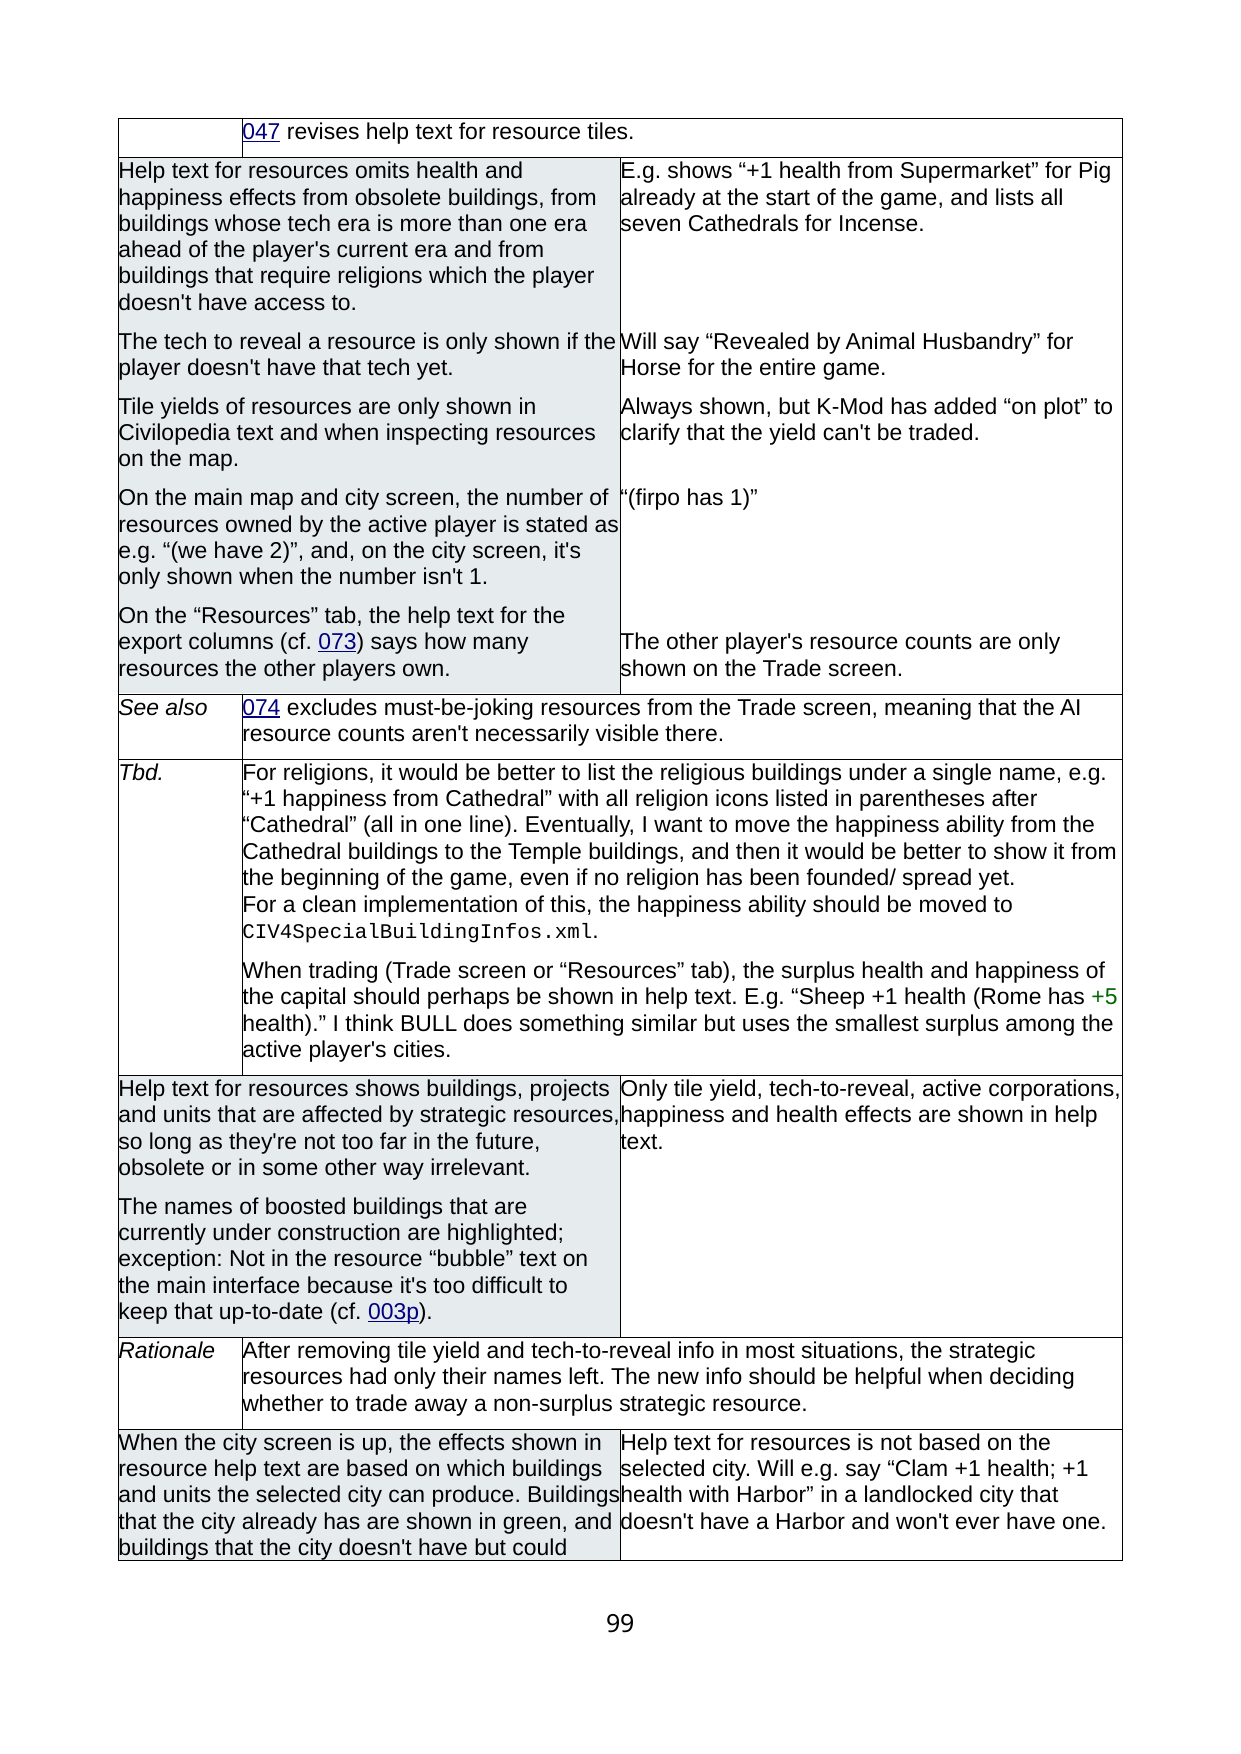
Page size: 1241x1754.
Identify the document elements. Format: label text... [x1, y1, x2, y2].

table_cell 074 excludes must-be-joking resources from the Trade screen, meaning that the AI resource counts aren't necessarily visible there. [243, 695, 1122, 759]
table_cell Help text for resources is not based on the selected city. Will e.g. say “Clam +1 health; +1 health with Harbor” in a landlocked city that doesn't have a Harbor and won't ever have one. [621, 1430, 1122, 1560]
table_cell 047 revises help text for resource tiles. [243, 119, 1122, 157]
table_cell Tbd. [119, 760, 242, 1075]
table_cell E.g. shows “+1 health from Supermarket” for Pig already at the start of the game, and lists all seven Cathedrals for Incense. Will say “Revealed by Animal Husbandry” for Horse for the entire game. Always shown, but K-Mod has added “on plot” to clarify that the yield can't be traded. “(firpo has 1)” The other player's resource counts are only shown on the Trade screen. [621, 158, 1122, 693]
table_cell When the city screen is up, the effects shown in resource help text are based on which buildings and units the selected city can produce. Buildings that the city already has are shown in green, and buildings that the city doesn't have but could [119, 1430, 620, 1560]
table_cell For religions, it would be better to list the religious buildings under a single name, e.g. “+1 happiness from Cathedral” with all religion icons listed in parentheses after “Cathedral” (all in one line). Eventually, I want to move the happiness ability from the Cathedral buildings to the Temple buildings, and then it would be better to show it from the beginning of the game, even if no religion has been founded/ spread yet. For a clean implementation of this, the happiness ability should be moved to CIV4SpecialBuildingInfos.xml. When trading (Trade screen or “Resources” tab), the surplus health and happiness of the capital should perhaps be shown in help text. E.g. “Sheep +1 health (Rome has +5 health).” I think BULL does something similar but uses the smallest surplus among the active player's cities. [243, 760, 1122, 1075]
table_cell Only tile yield, tech-to-reveal, active corporations, happiness and health effects are shown in help text. [621, 1076, 1122, 1337]
table_cell Help text for resources shows buildings, projects and units that are affected by strategic resources, so long as they're not too far in the future, obsolete or in some other way irrelevant. The names of boosted buildings that are currently under construction are highlighted; exception: Not in the resource “bubble” text on the main interface because it's too difficult to keep that up-to-date (cf. 003p). [119, 1076, 620, 1337]
table_cell See also [119, 695, 242, 759]
table_cell [119, 119, 242, 157]
table_cell Help text for resources omits health and happiness effects from obsolete buildings, from buildings whose tech era is more than one era ahead of the player's current era and from buildings that require religions which the player doesn't have access to. The tech to reveal a resource is only shown if the player doesn't have that tech yet. Tile yields of resources are only shown in Civilopedia text and when inspecting resources on the map. On the main map and city screen, the number of resources owned by the active player is stated as e.g. “(we have 2)”, and, on the city screen, it's only shown when the number isn't 1. On the “Resources” tab, the help text for the export columns (cf. 073) says how many resources the other players own. [119, 158, 620, 693]
table_cell Rationale [119, 1338, 242, 1428]
table_cell After removing tile yield and tech-to-reveal info in most situations, the strategic resources had only their names left. The new info should be helpful when deciding whether to trade away a non-surplus strategic resource. [243, 1338, 1122, 1428]
